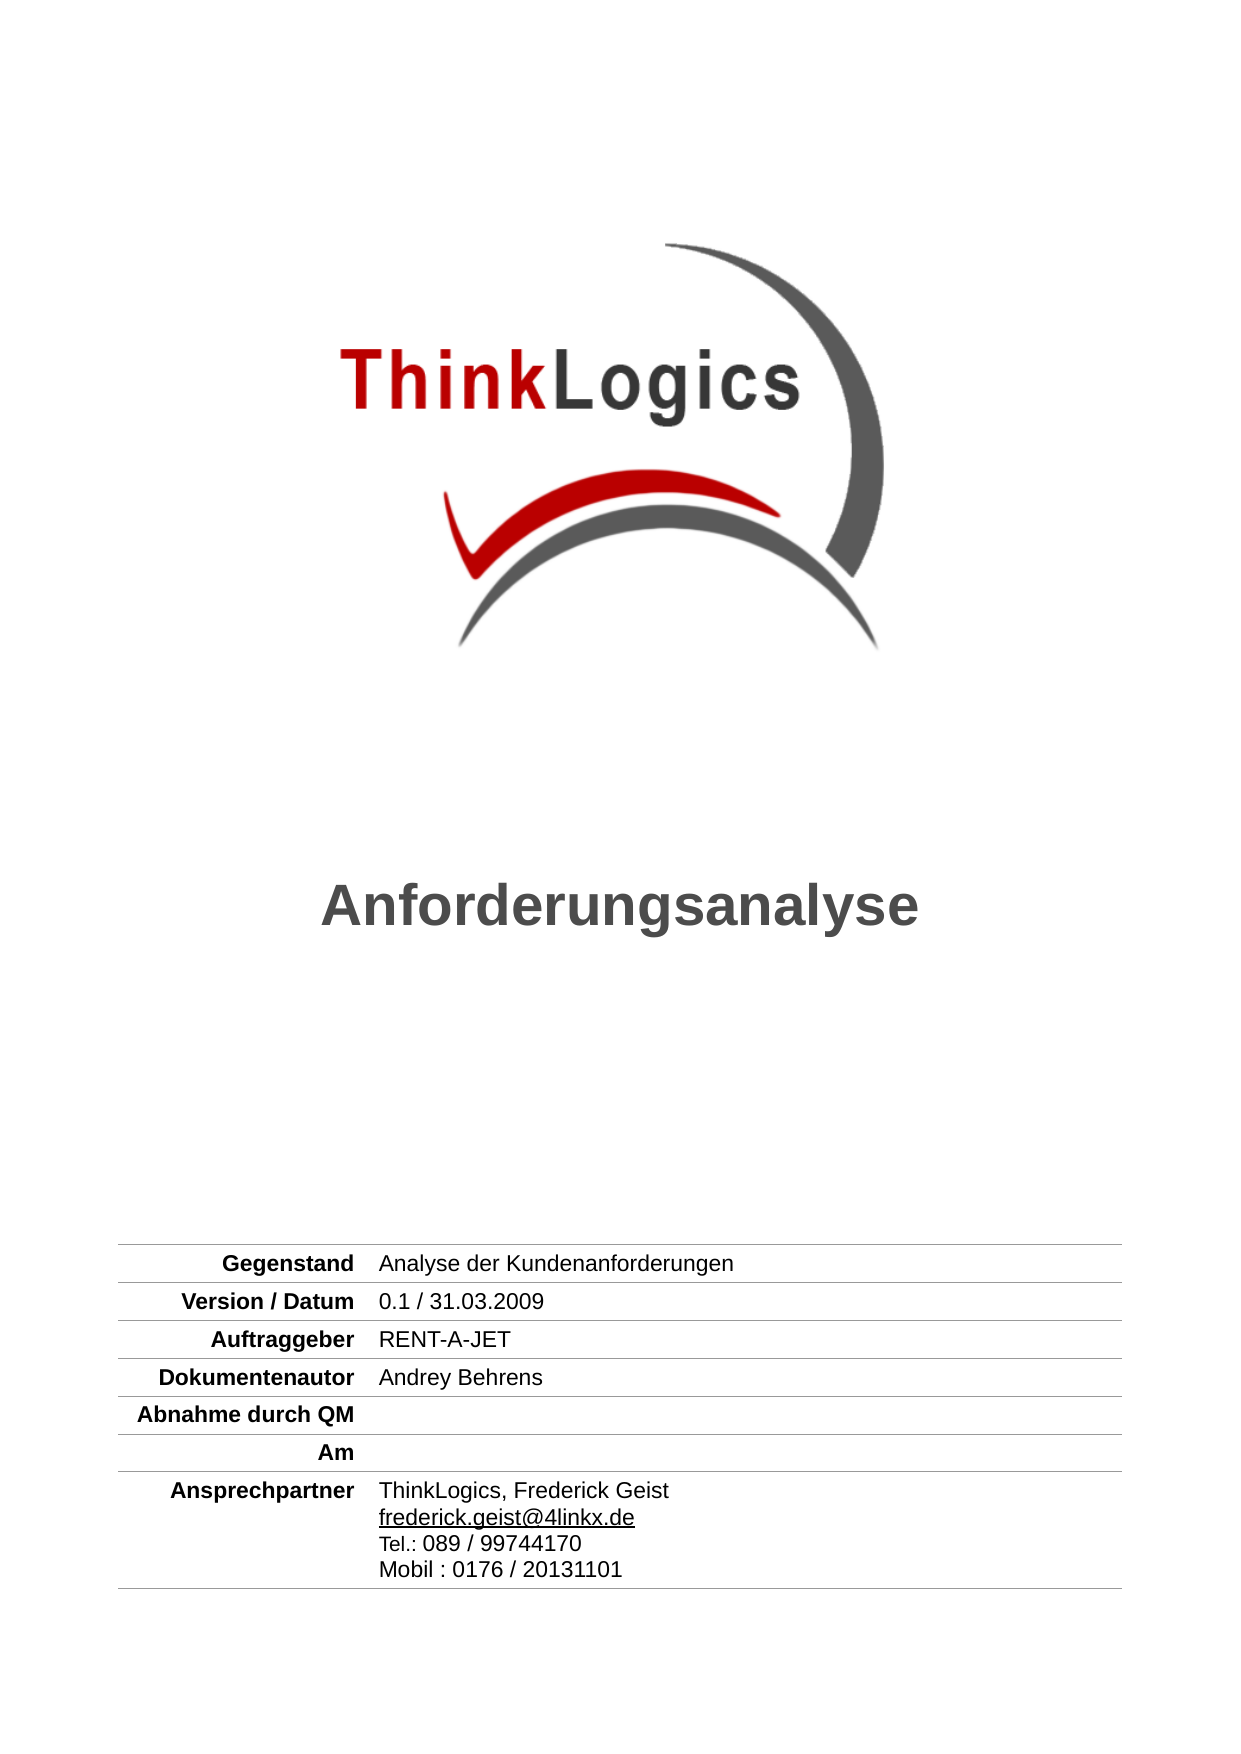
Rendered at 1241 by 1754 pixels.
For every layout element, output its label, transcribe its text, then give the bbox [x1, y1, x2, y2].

table_cell Dokumentenautor [118, 1359, 373, 1396]
table_header Analyse der Kundenanforderungen [373, 1245, 1122, 1282]
table_cell [373, 1435, 1122, 1471]
picture [293, 211, 947, 678]
table_cell 0.1 / 31.03.2009 [373, 1283, 1122, 1320]
table_cell ThinkLogics, Frederick Geist frederick.geist@4linkx.de Tel.: 089 / 99744170 Mobil : 0176 / 20131101 [373, 1472, 1122, 1588]
subtitle Anforderungsanalyse [118, 871, 1122, 938]
table_cell RENT-A-JET [373, 1321, 1122, 1358]
table_cell Version / Datum [118, 1283, 373, 1320]
table_cell [373, 1397, 1122, 1433]
table_cell Abnahme durch QM [118, 1397, 373, 1433]
table_cell Auftraggeber [118, 1321, 373, 1358]
table_cell Am [118, 1435, 373, 1471]
table_header Gegenstand [118, 1245, 373, 1282]
table_cell Andrey Behrens [373, 1359, 1122, 1396]
table_cell Ansprechpartner [118, 1472, 373, 1588]
